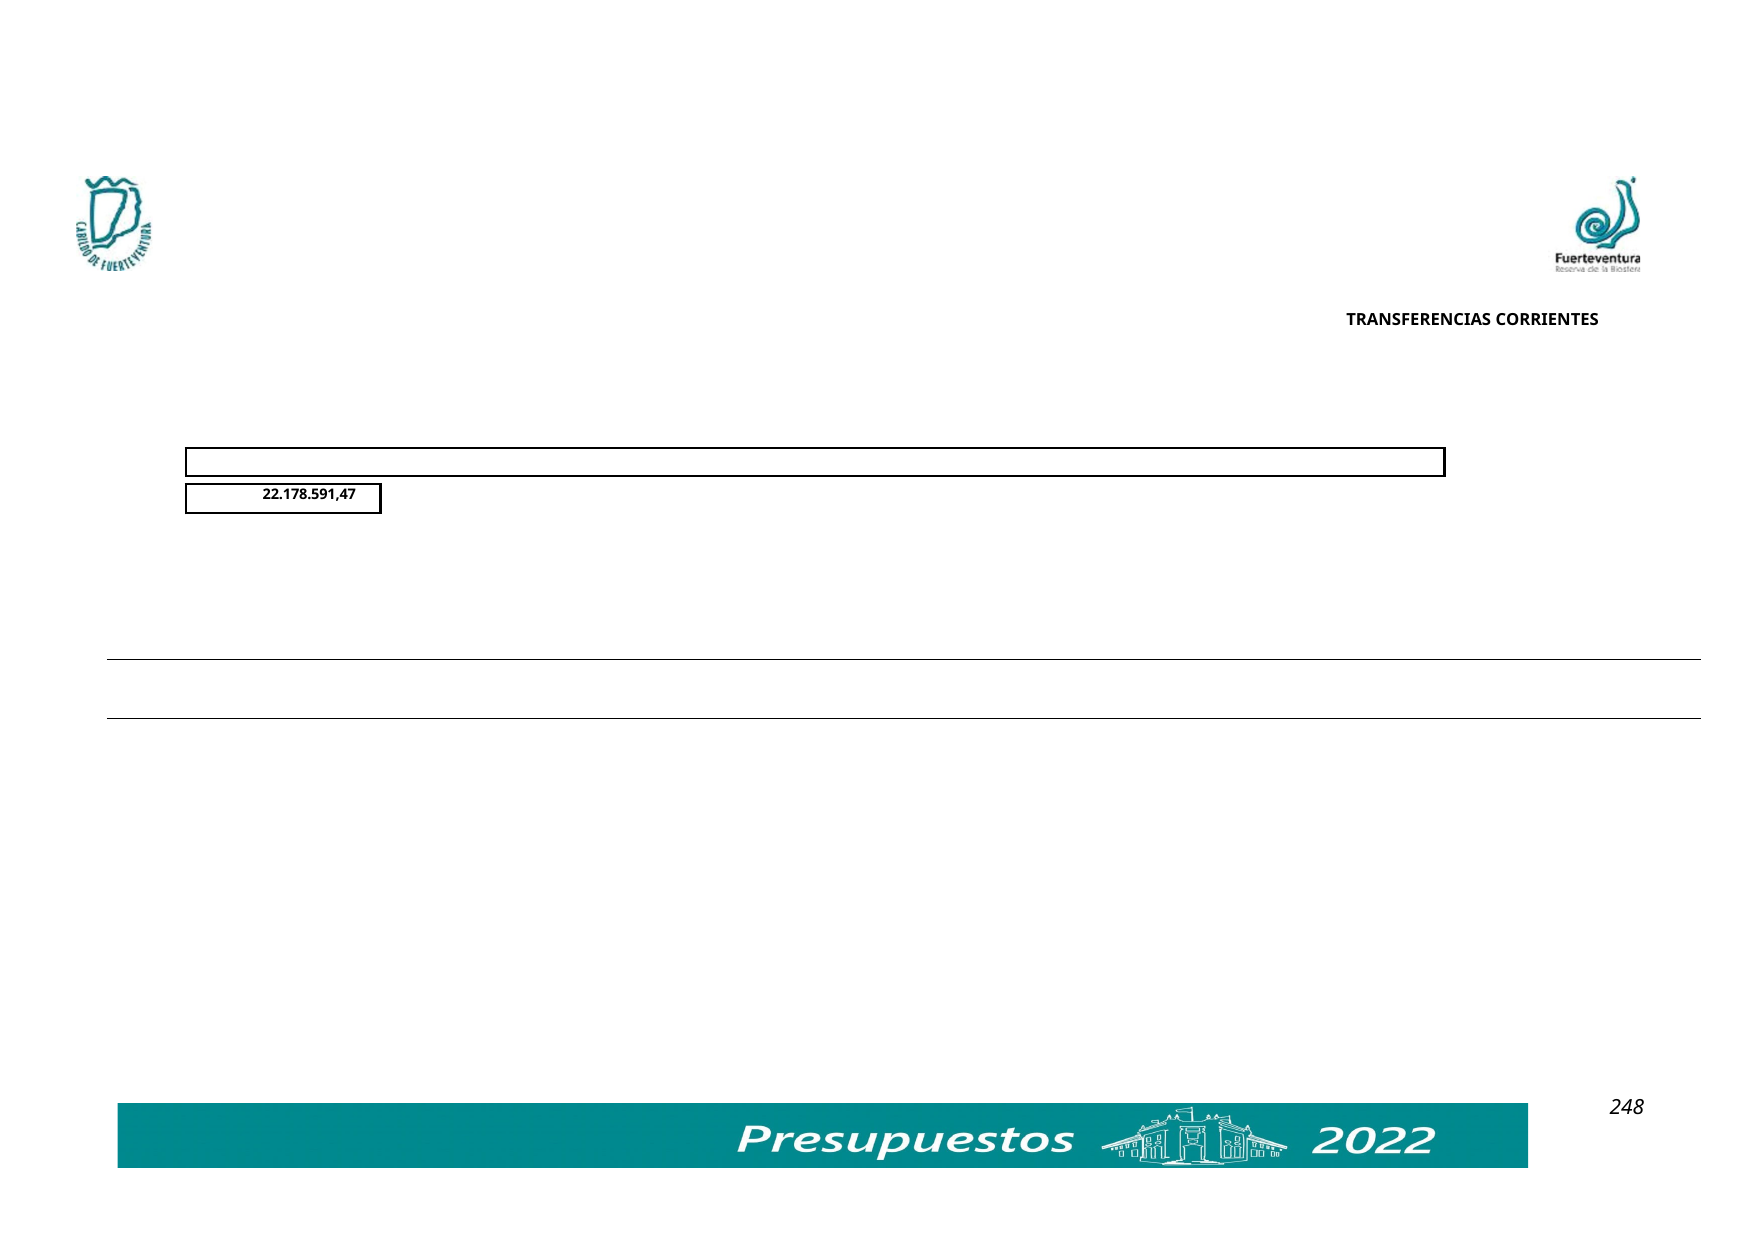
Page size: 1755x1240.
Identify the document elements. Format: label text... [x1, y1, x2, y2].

text 22.178.591,47 [262, 485, 379, 503]
